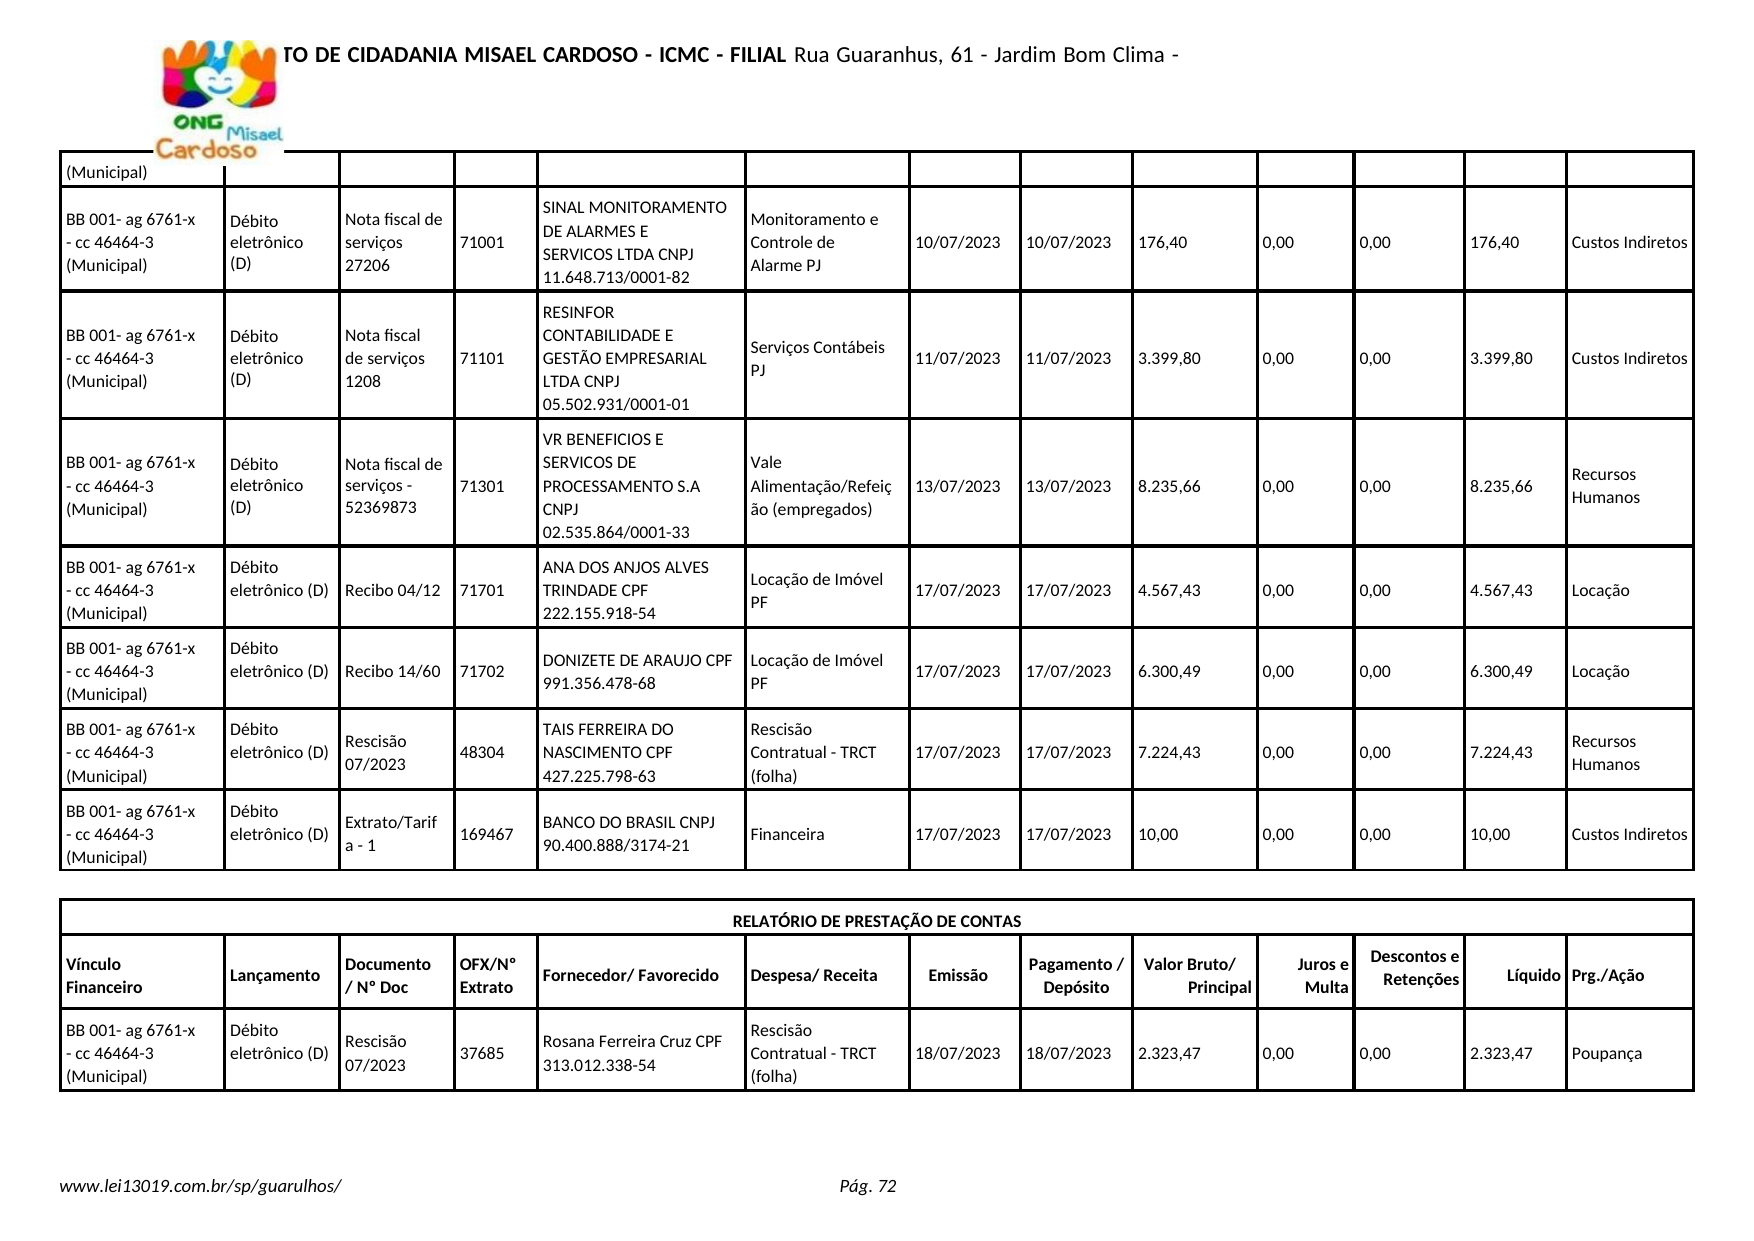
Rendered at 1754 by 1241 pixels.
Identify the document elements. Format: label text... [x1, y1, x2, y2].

table_cell 11/07/2023 [1022, 293, 1131, 417]
table_cell 0,00 [1259, 548, 1352, 626]
table_cell ANA DOS ANJOS ALVES TRINDADE CPF 222.155.918-54 [539, 548, 744, 626]
table_cell 0,00 [1259, 293, 1352, 417]
table_cell Recursos Humanos [1568, 710, 1692, 788]
table_cell 13/07/2023 [1022, 420, 1131, 544]
table_cell 17/07/2023 [911, 791, 1019, 869]
table_cell Débito eletrônico (D) [226, 188, 338, 289]
table_cell 8.235,66 [1466, 420, 1565, 544]
table_cell Recibo 04/12 [341, 548, 453, 626]
table_cell 6.300,49 [1466, 629, 1565, 707]
table_cell 11/07/2023 [911, 293, 1019, 417]
table_cell Débito eletrônico (D) [226, 791, 338, 869]
table_cell BB 001- ag 6761-x - cc 46464-3 (Municipal) [62, 293, 223, 417]
table_cell [747, 153, 908, 185]
table_cell Recursos Humanos [1568, 420, 1692, 544]
table_cell 0,00 [1259, 1010, 1352, 1088]
table_cell [1134, 153, 1256, 185]
table_cell 71101 [456, 293, 536, 417]
table_cell Serviços Contábeis PJ [747, 293, 908, 417]
table_cell 0,00 [1356, 629, 1463, 707]
table_cell 18/07/2023 [1022, 1010, 1131, 1088]
table_cell 17/07/2023 [1022, 548, 1131, 626]
table_cell 71701 [456, 548, 536, 626]
table_cell Custos Indiretos [1568, 188, 1692, 289]
table_cell Débito eletrônico (D) [226, 548, 338, 626]
table_cell 0,00 [1356, 188, 1463, 289]
table_cell Despesa/ Receita [747, 936, 908, 1007]
table_cell 7.224,43 [1466, 710, 1565, 788]
table_cell Locação [1568, 629, 1692, 707]
table_cell 17/07/2023 [1022, 629, 1131, 707]
table_cell [341, 153, 453, 185]
table_cell [1568, 153, 1692, 185]
table_cell [911, 153, 1019, 185]
table_cell BB 001- ag 6761-x - cc 46464-3 (Municipal) [62, 188, 223, 289]
table_cell Débito eletrônico (D) [226, 629, 338, 707]
table_cell Débito eletrônico (D) [226, 710, 338, 788]
table_cell Fornecedor/ Favorecido [539, 936, 744, 1007]
table_cell 0,00 [1259, 629, 1352, 707]
table_cell 0,00 [1356, 420, 1463, 544]
table_cell BB 001- ag 6761-x - cc 46464-3 (Municipal) [62, 629, 223, 707]
table_cell 17/07/2023 [1022, 791, 1131, 869]
table_cell Líquido [1466, 936, 1565, 1007]
table_cell Extrato/Tarif a - 1 [341, 791, 453, 869]
table_cell 8.235,66 [1134, 420, 1256, 544]
table_cell Monitoramento e Controle de Alarme PJ [747, 188, 908, 289]
table_cell 0,00 [1259, 188, 1352, 289]
table_cell BB 001- ag 6761-x - cc 46464-3 (Municipal) [62, 710, 223, 788]
table_cell Emissão [911, 936, 1019, 1007]
table_cell Vale Alimentação/Refeiç ão (empregados) [747, 420, 908, 544]
table_cell 169467 [456, 791, 536, 869]
table_cell Financeira [747, 791, 908, 869]
table_cell Rescisão Contratual - TRCT (folha) [747, 710, 908, 788]
table_cell Juros e Multa [1259, 936, 1352, 1007]
table_cell [539, 153, 744, 185]
table_cell 37685 [456, 1010, 536, 1088]
table_cell 0,00 [1356, 710, 1463, 788]
table_cell Vínculo Financeiro [62, 936, 223, 1007]
table_cell 0,00 [1259, 420, 1352, 544]
table_cell [1022, 153, 1131, 185]
table_cell Rescisão 07/2023 [341, 1010, 453, 1088]
table_cell 176,40 [1134, 188, 1256, 289]
table_cell Valor Bruto/ Principal [1134, 936, 1256, 1007]
table_cell Nota fiscal de serviços - 52369873 [341, 420, 453, 544]
table_cell RESINFOR CONTABILIDADE E GESTÃO EMPRESARIAL LTDA CNPJ 05.502.931/0001-01 [539, 293, 744, 417]
table_cell Prg./Ação [1568, 936, 1692, 1007]
table_cell 2.323,47 [1134, 1010, 1256, 1088]
table_cell 48304 [456, 710, 536, 788]
table_cell Recibo 14/60 [341, 629, 453, 707]
table_cell 71301 [456, 420, 536, 544]
table_cell 3.399,80 [1466, 293, 1565, 417]
table_cell 17/07/2023 [911, 629, 1019, 707]
table_cell Pagamento / Depósito [1022, 936, 1131, 1007]
table_cell 0,00 [1356, 548, 1463, 626]
table_cell 0,00 [1356, 1010, 1463, 1088]
table_cell 4.567,43 [1134, 548, 1256, 626]
table_cell 71702 [456, 629, 536, 707]
table_cell 71001 [456, 188, 536, 289]
table_cell VR BENEFICIOS E SERVICOS DE PROCESSAMENTO S.A CNPJ 02.535.864/0001-33 [539, 420, 744, 544]
table_cell 0,00 [1259, 710, 1352, 788]
table_cell 7.224,43 [1134, 710, 1256, 788]
table_cell Descontos e Retenções [1356, 936, 1463, 1007]
table_cell 10,00 [1466, 791, 1565, 869]
table_header RELATÓRIO DE PRESTAÇÃO DE CONTAS [62, 901, 1692, 933]
table_cell [1356, 153, 1463, 185]
table_cell 0,00 [1356, 791, 1463, 869]
table_cell 0,00 [1259, 791, 1352, 869]
table_cell 6.300,49 [1134, 629, 1256, 707]
table_cell 176,40 [1466, 188, 1565, 289]
table_cell TAIS FERREIRA DO NASCIMENTO CPF 427.225.798-63 [539, 710, 744, 788]
table_cell 2.323,47 [1466, 1010, 1565, 1088]
table_cell BB 001- ag 6761-x - cc 46464-3 (Municipal) [62, 791, 223, 869]
table_cell [1466, 153, 1565, 185]
table_cell 18/07/2023 [911, 1010, 1019, 1088]
table_cell [1259, 153, 1352, 185]
table_cell SINAL MONITORAMENTO DE ALARMES E SERVICOS LTDA CNPJ 11.648.713/0001-82 [539, 188, 744, 289]
table_cell 13/07/2023 [911, 420, 1019, 544]
table_cell Rosana Ferreira Cruz CPF 313.012.338-54 [539, 1010, 744, 1088]
table_cell [456, 153, 536, 185]
table_cell 4.567,43 [1466, 548, 1565, 626]
table_cell 3.399,80 [1134, 293, 1256, 417]
table_cell 10,00 [1134, 791, 1256, 869]
table_cell Custos Indiretos [1568, 791, 1692, 869]
table_cell Locação de Imóvel PF [747, 548, 908, 626]
table_cell 17/07/2023 [911, 548, 1019, 626]
table_cell 17/07/2023 [911, 710, 1019, 788]
table_cell (Municipal) [62, 153, 223, 185]
table_cell Débito eletrônico (D) [226, 1010, 338, 1088]
table_cell Locação de Imóvel PF [747, 629, 908, 707]
table_cell Poupança [1568, 1010, 1692, 1088]
table_cell Documento / Nº Doc [341, 936, 453, 1007]
table_cell Nota fiscal de serviços 1208 [341, 293, 453, 417]
table_cell Rescisão 07/2023 [341, 710, 453, 788]
table_cell BB 001- ag 6761-x - cc 46464-3 (Municipal) [62, 420, 223, 544]
table_cell BANCO DO BRASIL CNPJ 90.400.888/3174-21 [539, 791, 744, 869]
table_cell 10/07/2023 [1022, 188, 1131, 289]
table_cell 10/07/2023 [911, 188, 1019, 289]
table_cell Custos Indiretos [1568, 293, 1692, 417]
table_cell Nota fiscal de serviços 27206 [341, 188, 453, 289]
table_cell DONIZETE DE ARAUJO CPF 991.356.478-68 [539, 629, 744, 707]
table_cell Débito eletrônico (D) [226, 293, 338, 417]
table_cell Rescisão Contratual - TRCT (folha) [747, 1010, 908, 1088]
table_cell Lançamento [226, 936, 338, 1007]
table_cell Locação [1568, 548, 1692, 626]
table_cell BB 001- ag 6761-x - cc 46464-3 (Municipal) [62, 1010, 223, 1088]
table_cell BB 001- ag 6761-x - cc 46464-3 (Municipal) [62, 548, 223, 626]
table_cell [226, 153, 338, 185]
table_cell 0,00 [1356, 293, 1463, 417]
table_cell 17/07/2023 [1022, 710, 1131, 788]
table_cell Débito eletrônico (D) [226, 420, 338, 544]
table_cell OFX/Nº Extrato [456, 936, 536, 1007]
